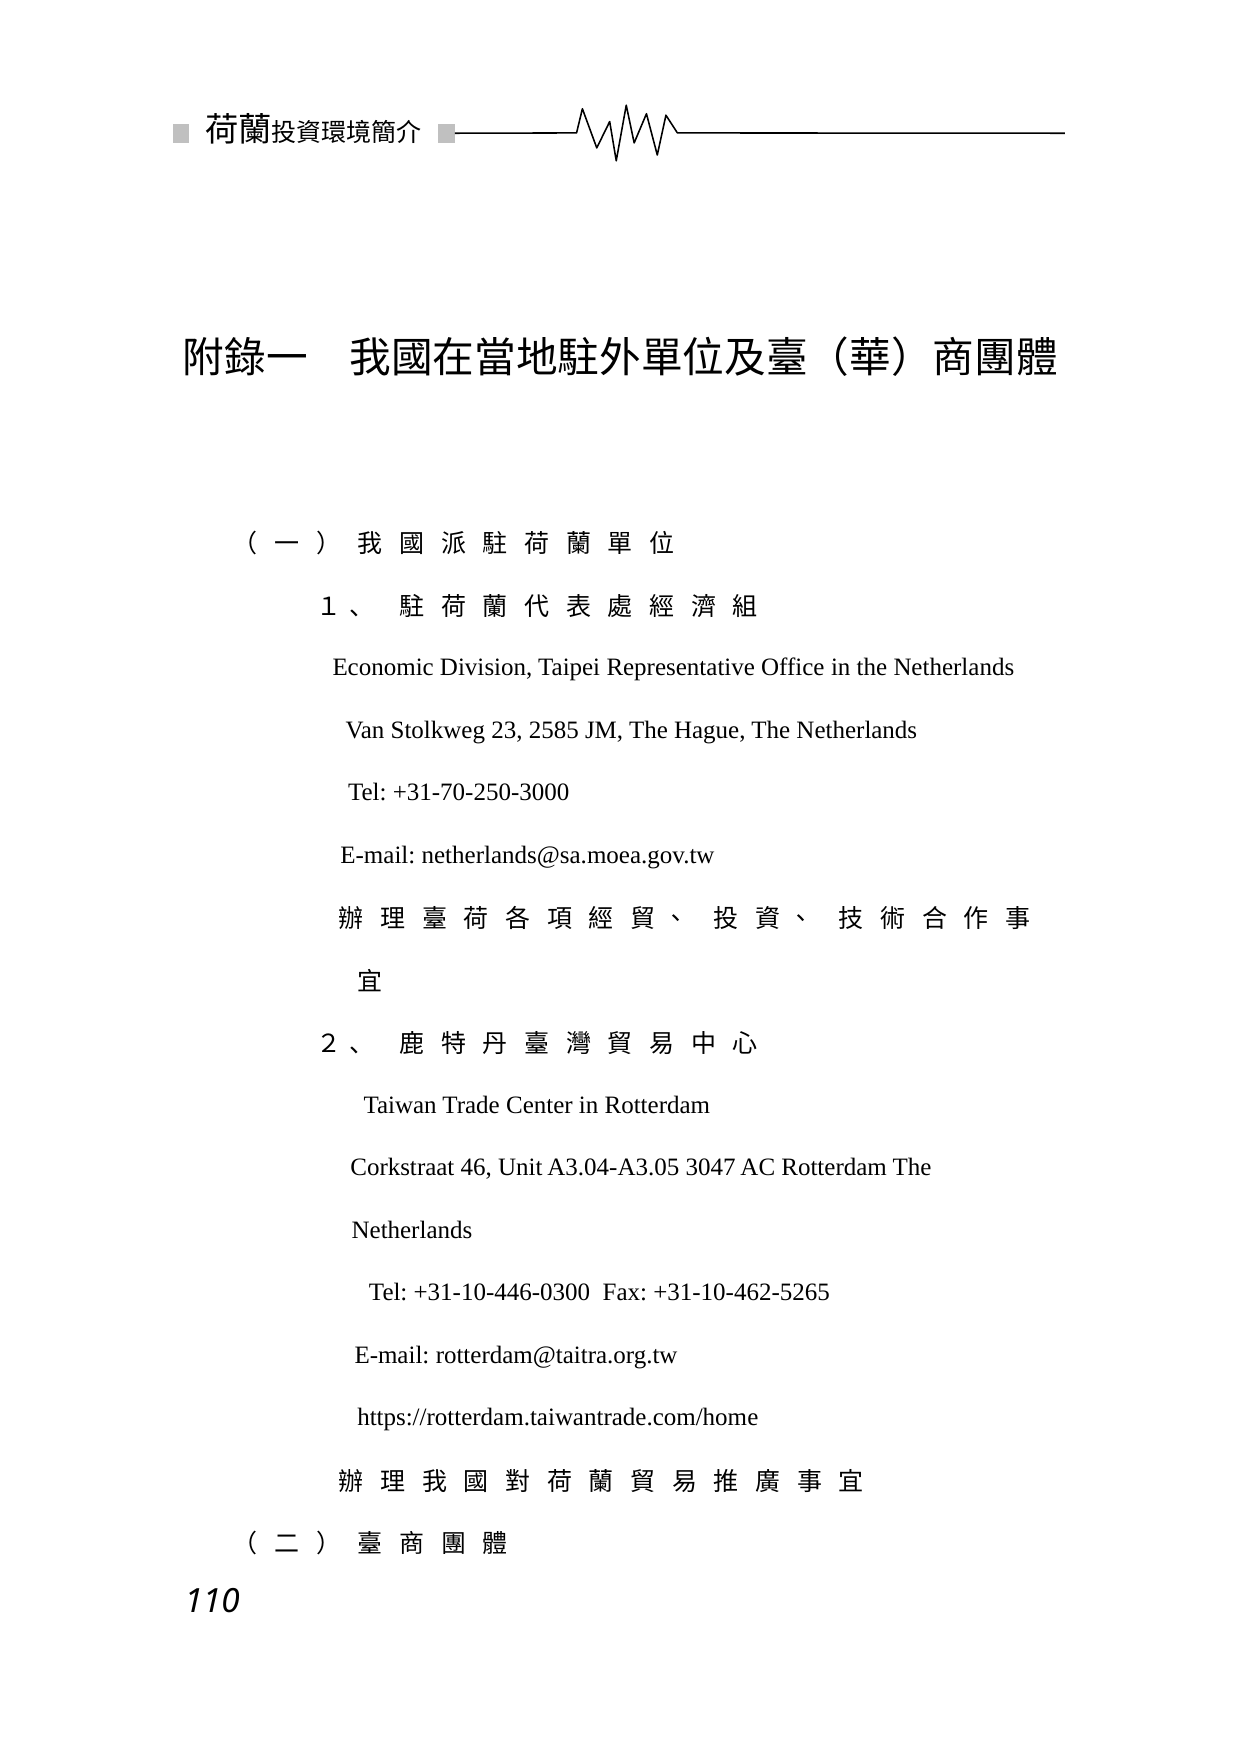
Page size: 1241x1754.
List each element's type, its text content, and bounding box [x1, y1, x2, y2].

text Corkstraat 46, Unit A3.04-A3.05 3047 AC Rotterdam The Netherlands [330, 1125, 1058, 1250]
text 辦理臺荷各項經貿、投資、技術合作事宜 [281, 875, 1058, 1000]
text 附錄一 我國在當地駐外單位及臺（華）商團體 [183, 313, 1058, 375]
text Van Stolkweg 23, 2585 JM, The Hague, The Netherlands [281, 688, 1058, 750]
text （一）我國派駐荷蘭單位 [207, 500, 1058, 563]
text Economic Division, Taipei Representative Office in the Netherlands [281, 625, 1058, 688]
text ２、鹿特丹臺灣貿易中心 [281, 1000, 1058, 1063]
text Taiwan Trade Center in Rotterdam [330, 1063, 1058, 1125]
text （二）臺商團體 [207, 1500, 1058, 1563]
text E-mail: netherlands@sa.moea.gov.tw [281, 813, 1058, 875]
text １、駐荷蘭代表處經濟組 [281, 563, 1058, 625]
text E-mail: rotterdam@taitra.org.tw [330, 1313, 1058, 1375]
text https://rotterdam.taiwantrade.com/home [330, 1375, 1058, 1438]
text Tel: +31-10-446-0300 Fax: +31-10-462-5265 [330, 1250, 1058, 1313]
text 辦理我國對荷蘭貿易推廣事宜 [281, 1438, 1058, 1500]
text Tel: +31-70-250-3000 [281, 750, 1058, 813]
